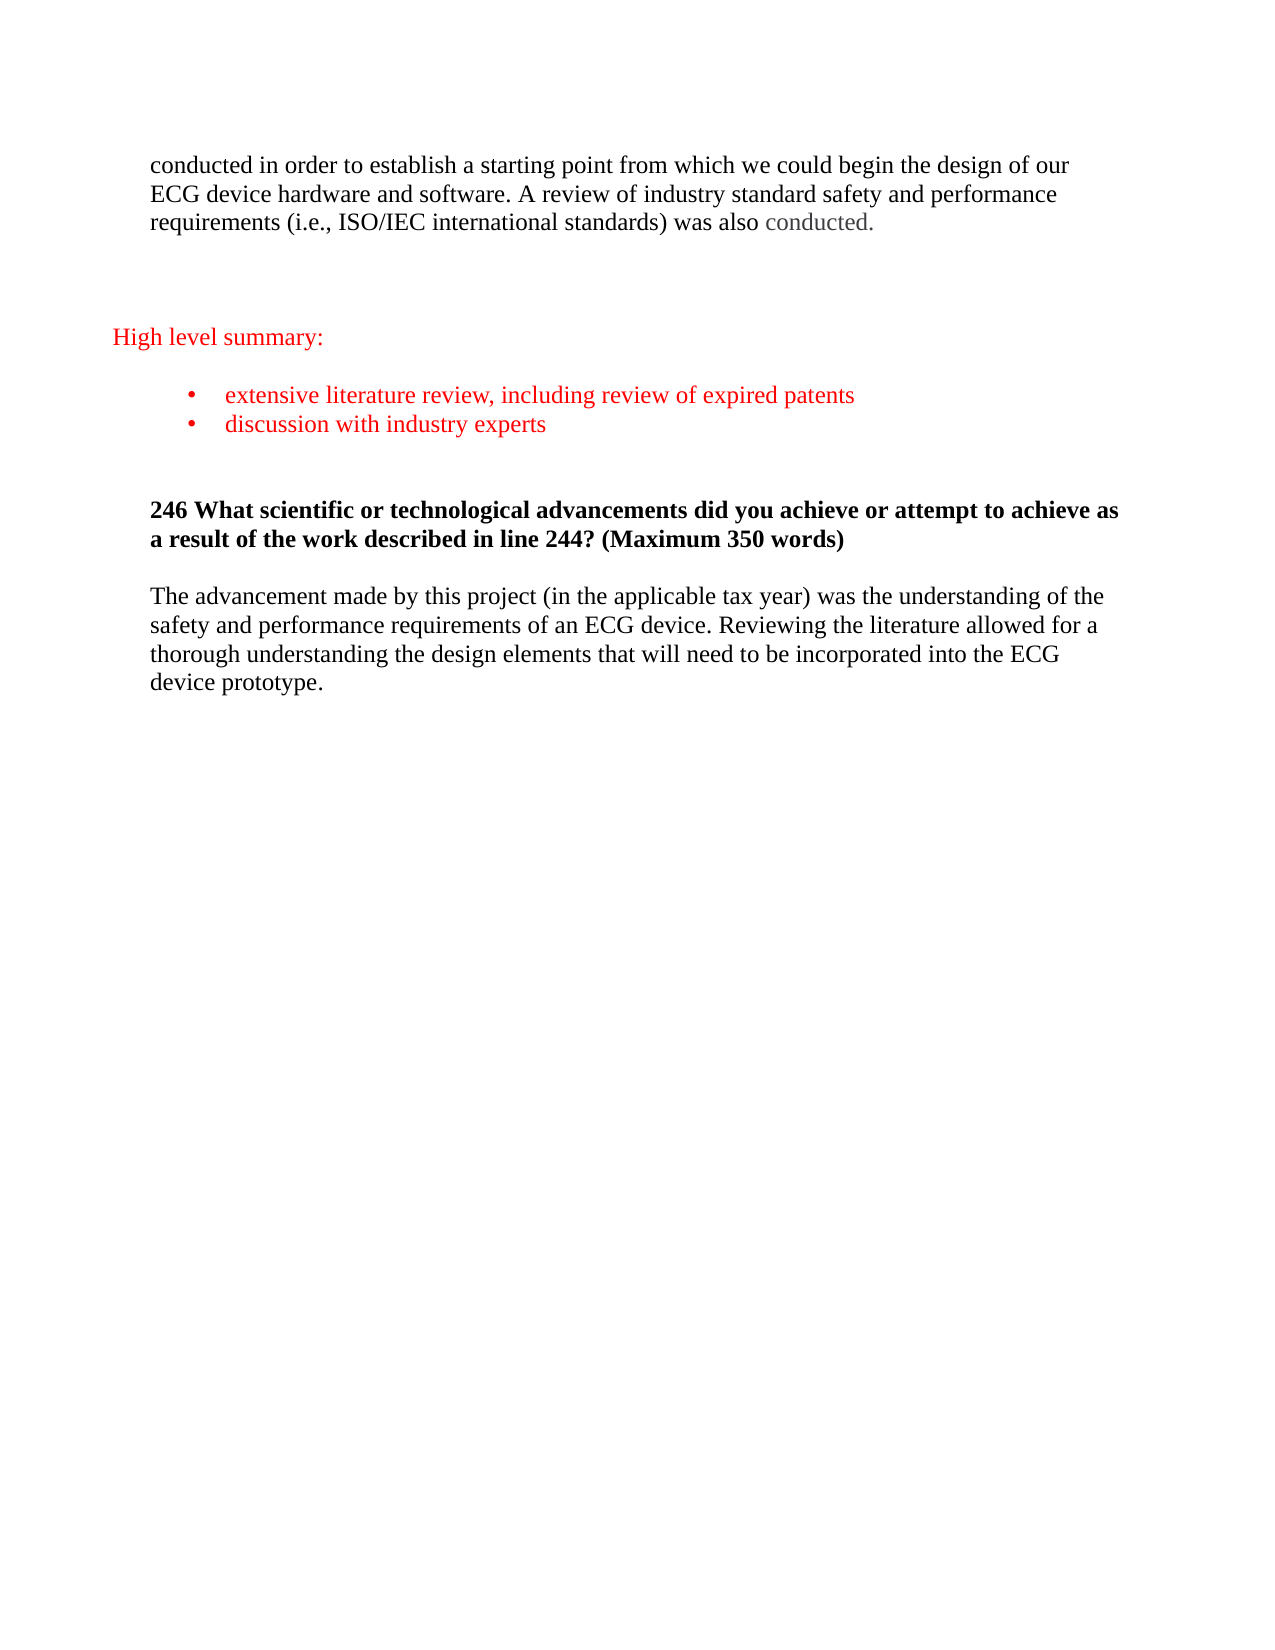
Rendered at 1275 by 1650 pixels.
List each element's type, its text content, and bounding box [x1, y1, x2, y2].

text High level summary: [112, 322, 1125, 351]
list extensive literature review, including review of expired patents [187, 380, 1125, 409]
text The advancement made by this project (in the applicable tax year) was the understanding of the safety and performance requirements of an ECG device. Reviewing the literature allowed for a thorough understanding the design elements that will need to be incorporated into the ECG device prototype. [150, 581, 1125, 696]
text conducted in order to establish a starting point from which we could begin the design of our ECG device hardware and software. A review of industry standard safety and performance requirements (i.e., ISO/IEC international standards) was also conducted. [150, 150, 1125, 236]
list discussion with industry experts [187, 409, 1125, 437]
text 246 What scientific or technological advancements did you achieve or attempt to achieve as a result of the work described in line 244? (Maximum 350 words) [150, 495, 1125, 552]
